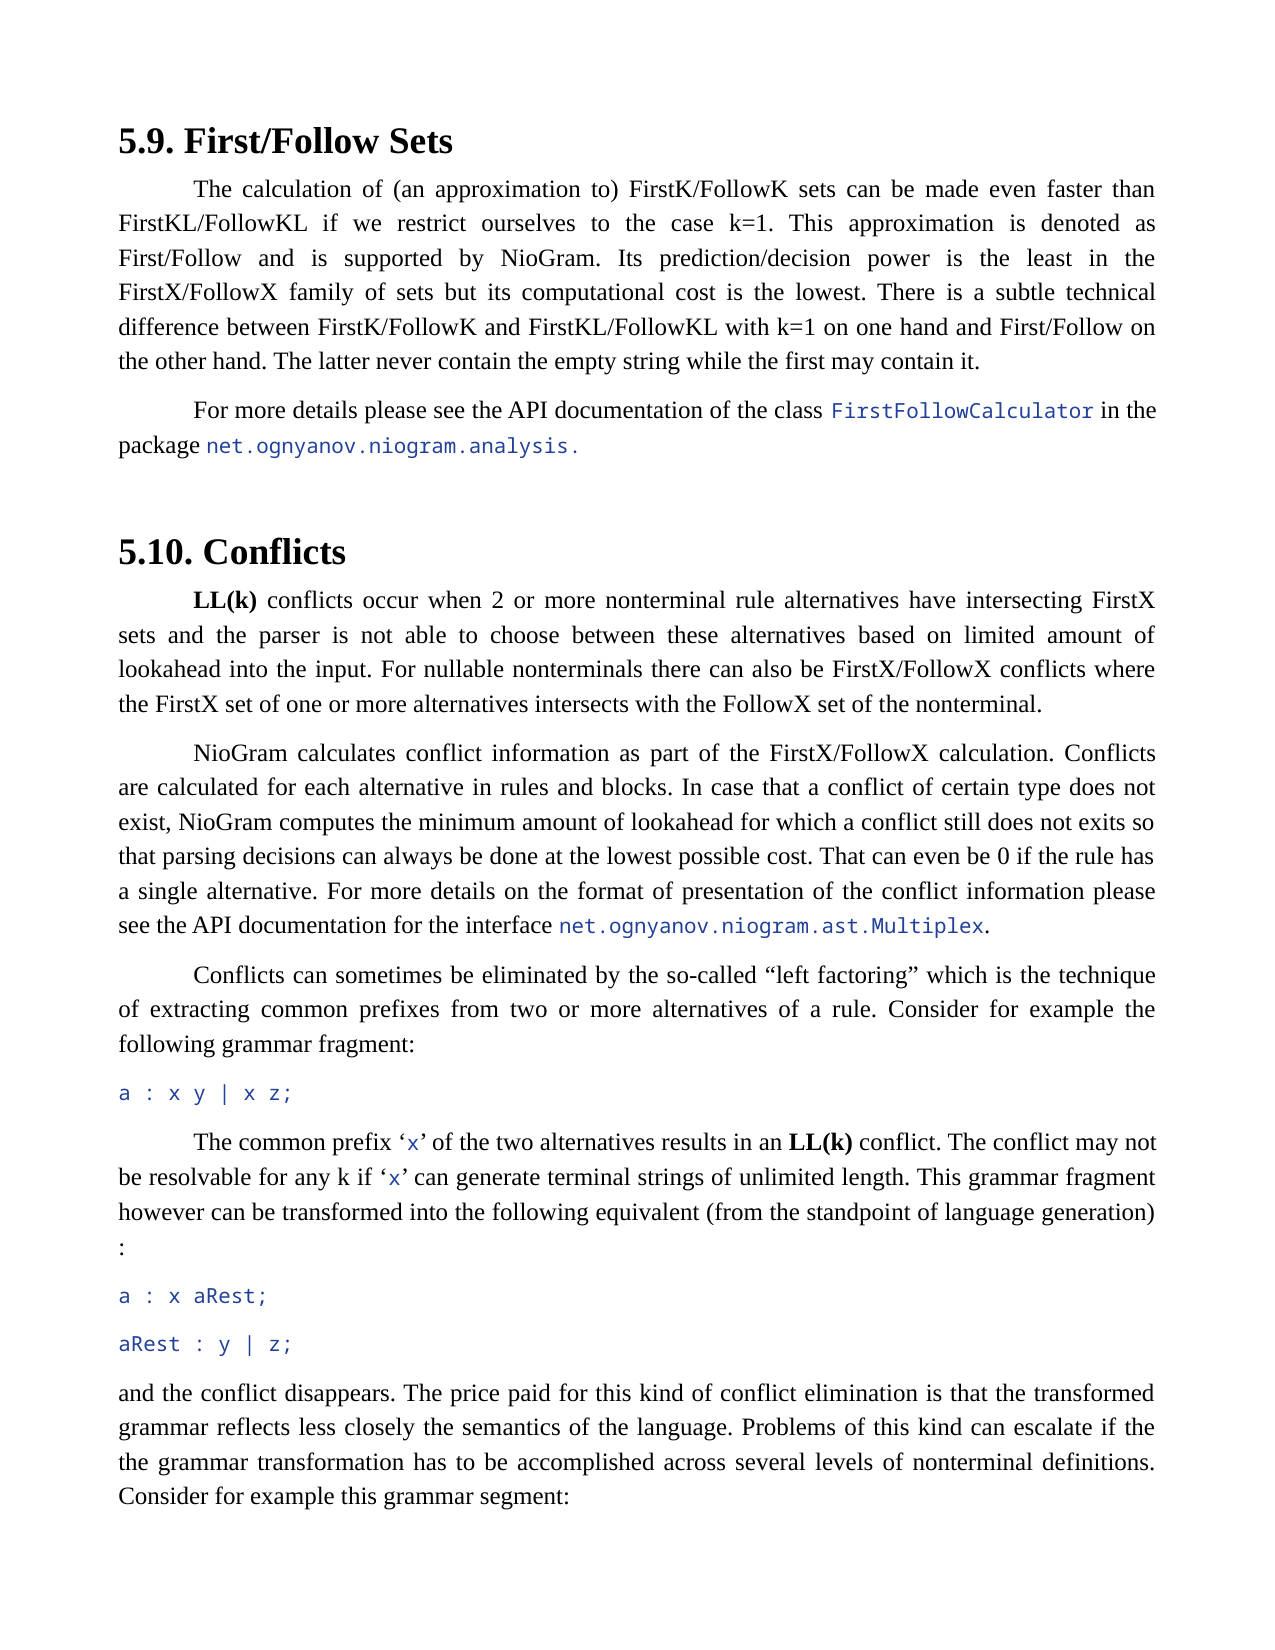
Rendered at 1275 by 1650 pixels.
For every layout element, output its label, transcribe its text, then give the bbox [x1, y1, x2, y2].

text aRest : y | z; [118, 1329, 1157, 1358]
text For more details please see the API documentation of the class FirstFollowCalculator in the package net.ognyanov.niogram.analysis. [118, 395, 1157, 460]
text NioGram calculates conflict information as part of the FirstX/FollowX calculation. Conflicts are calculated for each alternative in rules and blocks. In case that a conflict of certain type does not exist, NioGram computes the minimum amount of lookahead for which a conflict still does not exits so that parsing decisions can always be done at the lowest possible cost. That can even be 0 if the rule has a single alternative. For more details on the format of presentation of the conflict information please see the API documentation for the interface net.ognyanov.niogram.ast.Multiplex. [118, 738, 1157, 940]
text The common prefix ‘x’ of the two alternatives results in an LL(k) conflict. The conflict may not be resolvable for any k if ‘x’ can generate terminal strings of unlimited length. This grammar fragment however can be transformed into the following equivalent (from the standpoint of language generation) : [118, 1127, 1157, 1260]
text Conflicts can sometimes be eliminated by the so-called “left factoring” which is the technique of extracting common prefixes from two or more alternatives of a rule. Consider for example the following grammar fragment: [118, 960, 1157, 1058]
text LL(k) conflicts occur when 2 or more nonterminal rule alternatives have intersecting FirstX sets and the parser is not able to choose between these alternatives based on limited amount of lookahead into the input. For nullable nonterminals there can also be FirstX/FollowX conflicts where the FirstX set of one or more alternatives intersects with the FollowX set of the nonterminal. [118, 585, 1157, 717]
text and the conflict disappears. The price paid for this kind of conflict elimination is that the transformed grammar reflects less closely the semantics of the language. Problems of this kind can escalate if the the grammar transformation has to be accomplished across several levels of nonterminal definitions. Consider for example this grammar segment: [118, 1378, 1157, 1510]
text a : x aRest; [118, 1281, 1157, 1309]
subtitle 5.10. Conflicts [118, 530, 1157, 573]
text The calculation of (an approximation to) FirstK/FollowK sets can be made even faster than FirstKL/FollowKL if we restrict ourselves to the case k=1. This approximation is denoted as First/Follow and is supported by NioGram. Its prediction/decision power is the least in the FirstX/FollowX family of sets but its computational cost is the lowest. There is a subtle technical difference between FirstK/FollowK and FirstKL/FollowKL with k=1 on one hand and First/Follow on the other hand. The latter never contain the empty string while the first may contain it. [118, 174, 1157, 375]
subtitle 5.9. First/Follow Sets [118, 118, 1157, 161]
text a : x y | x z; [118, 1078, 1157, 1107]
